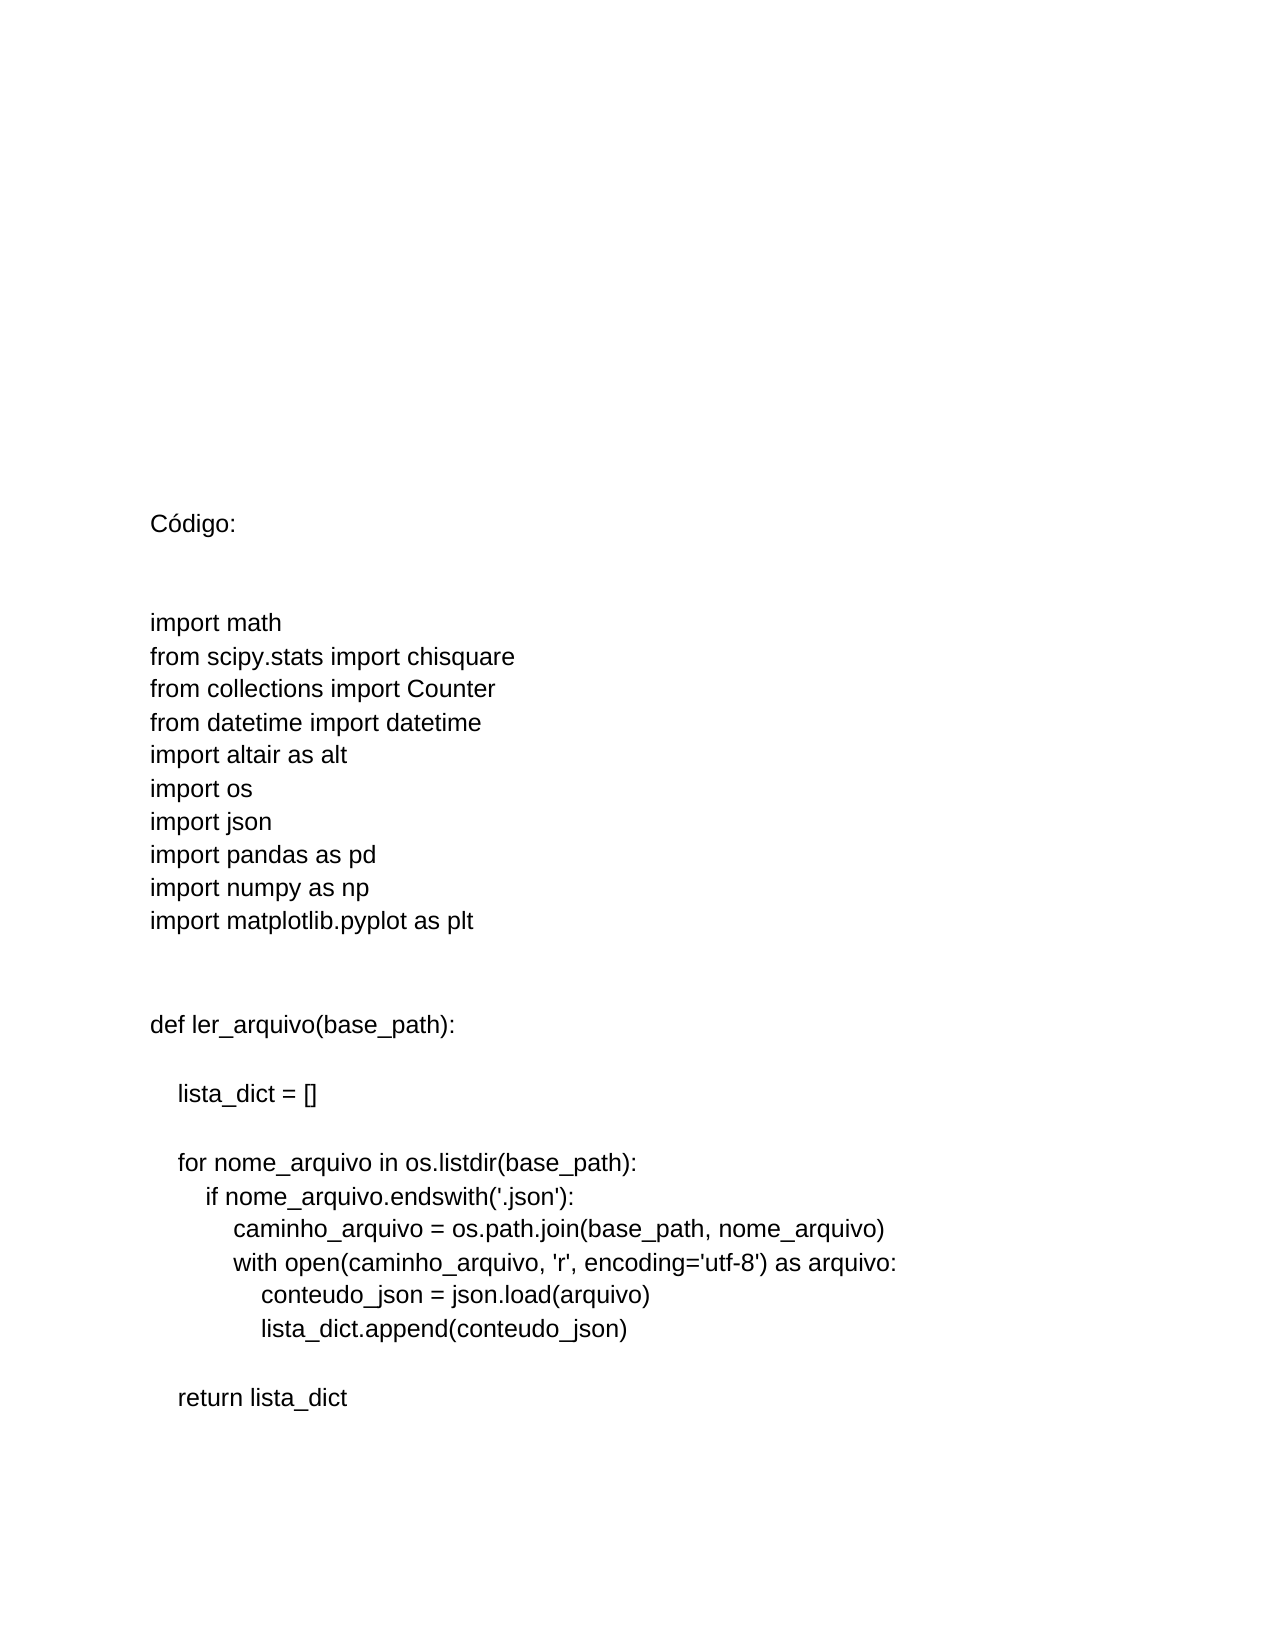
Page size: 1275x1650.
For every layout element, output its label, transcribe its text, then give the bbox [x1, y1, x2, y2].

text from scipy.stats import chisquare [150, 641, 1125, 670]
text import numpy as np [150, 873, 1125, 901]
text def ler_arquivo(base_path): [150, 1011, 1125, 1039]
text import altair as alt [150, 741, 1125, 769]
text from datetime import datetime [150, 707, 1125, 736]
text caminho_arquivo = os.path.join(base_path, nome_arquivo) [150, 1214, 1125, 1243]
text return lista_dict [150, 1382, 1125, 1411]
text lista_dict = [] [150, 1079, 1125, 1108]
text lista_dict.append(conteudo_json) [150, 1313, 1125, 1342]
text import os [150, 773, 1125, 802]
text from collections import Counter [150, 674, 1125, 703]
text if nome_arquivo.endswith('.json'): [150, 1181, 1125, 1210]
text import pandas as pd [150, 839, 1125, 868]
text import matplotlib.pyplot as plt [150, 906, 1125, 934]
text conteudo_json = json.load(arquivo) [150, 1281, 1125, 1309]
text for nome_arquivo in os.listdir(base_path): [150, 1148, 1125, 1177]
text import json [150, 807, 1125, 835]
text with open(caminho_arquivo, 'r', encoding='utf-8') as arquivo: [150, 1247, 1125, 1276]
text Código: import math [150, 509, 1125, 637]
